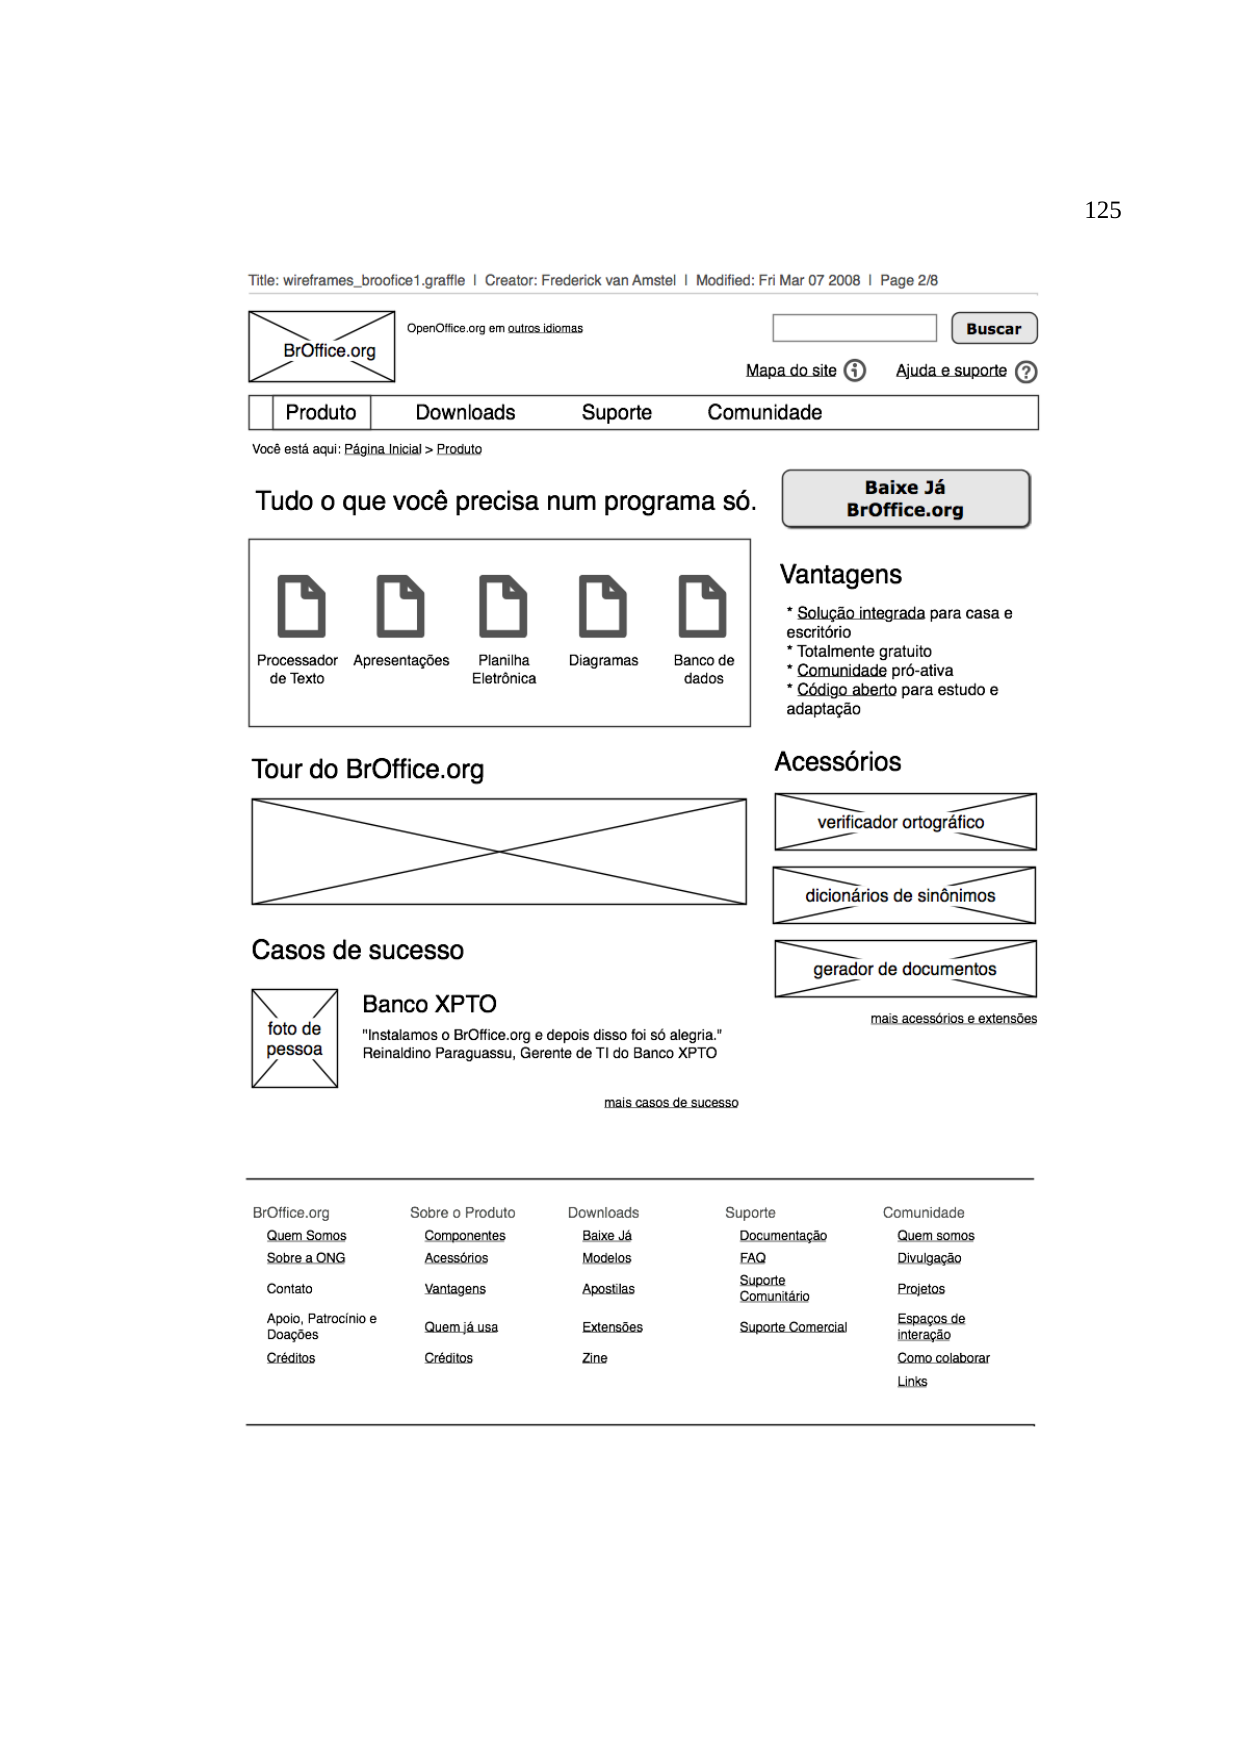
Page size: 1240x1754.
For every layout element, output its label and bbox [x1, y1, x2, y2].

picture [234, 262, 1065, 1436]
